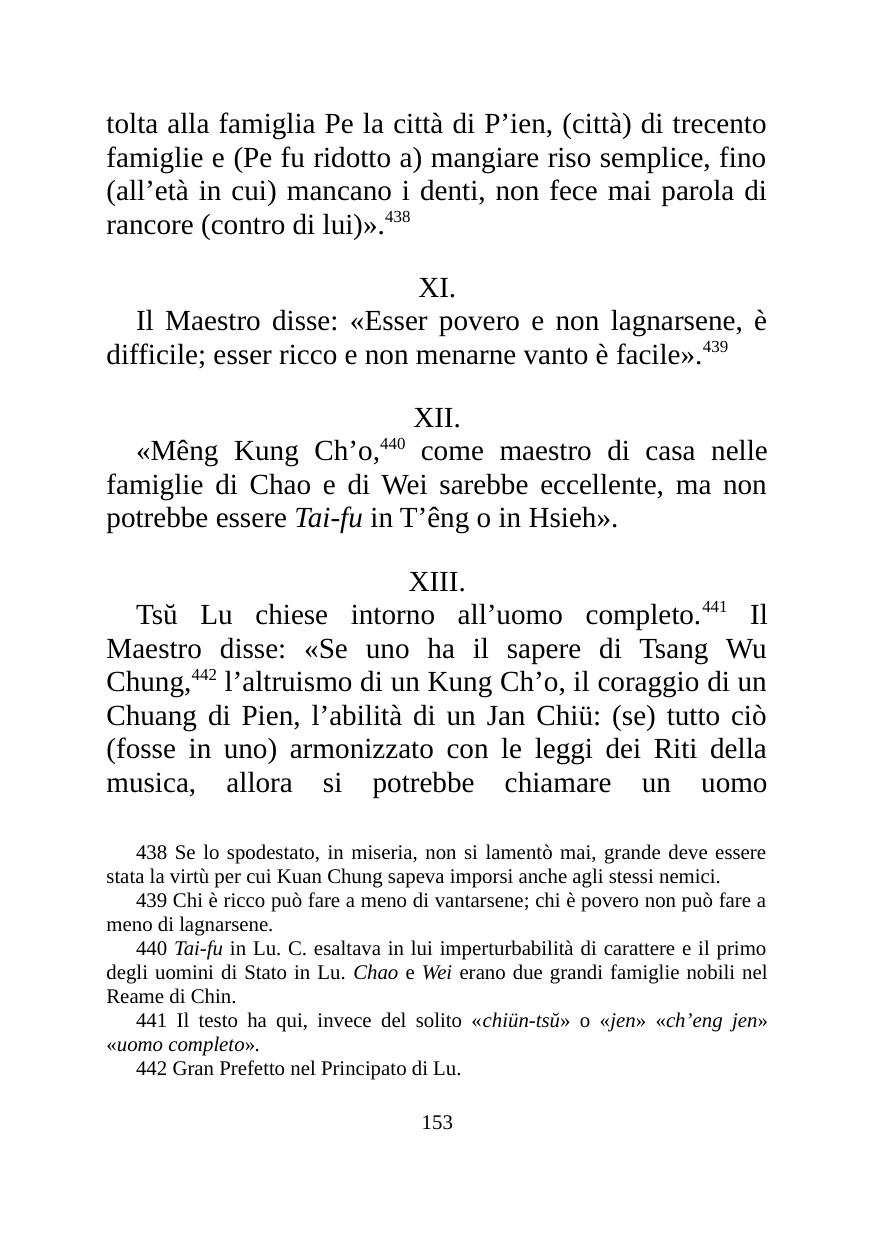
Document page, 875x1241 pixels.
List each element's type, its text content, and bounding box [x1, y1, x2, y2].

text XII. [106, 400, 768, 433]
text XIII. [106, 564, 768, 597]
text Tsŭ Lu chiese intorno all’uomo completo. Il Maestro disse: «Se uno ha il sapere di Tsang Wu Chung, l’altruismo di un Kung Ch’o, il coraggio di un Chuang di Pien, l’abilità di un Jan Chiü: (se) tutto ciò (fosse in uno) armonizzato con le leggi dei Riti della musica, allora si potrebbe chiamare un uomo [106, 597, 768, 798]
text Il Maestro disse: «Esser povero e non lagnarsene, è difficile; esser ricco e non menarne vanto è facile». [106, 303, 768, 371]
text XI. [106, 270, 768, 303]
text tolta alla famiglia Pe la città di P’ien, (città) di trecento famiglie e (Pe fu ridotto a) mangiare riso semplice, fino (all’età in cui) mancano i denti, non fece mai parola di rancore (contro di lui)». [106, 106, 768, 240]
text Il testo ha qui, invece del solito «chiün-tsŭ» o «jen» «ch’eng jen» «uomo completo». [106, 1008, 768, 1056]
text Tai-fu in Lu. C. esaltava in lui imperturbabilità di carattere e il primo degli uomini di Stato in Lu. Chao e Wei erano due grandi famiglie nobili nel Reame di Chin. [106, 936, 768, 1008]
text Se lo spodestato, in miseria, non si lamentò mai, grande deve essere stata la virtù per cui Kuan Chung sapeva imporsi anche agli stessi nemici. [106, 840, 768, 888]
text Gran Prefetto nel Principato di Lu. [106, 1056, 768, 1080]
text «Mêng Kung Ch’o, come maestro di casa nelle famiglie di Chao e di Wei sarebbe eccellente, ma non potrebbe essere Tai-fu in T’êng o in Hsieh». [106, 433, 768, 534]
text Chi è ricco può fare a meno di vantarsene; chi è povero non può fare a meno di lagnarsene. [106, 888, 768, 936]
